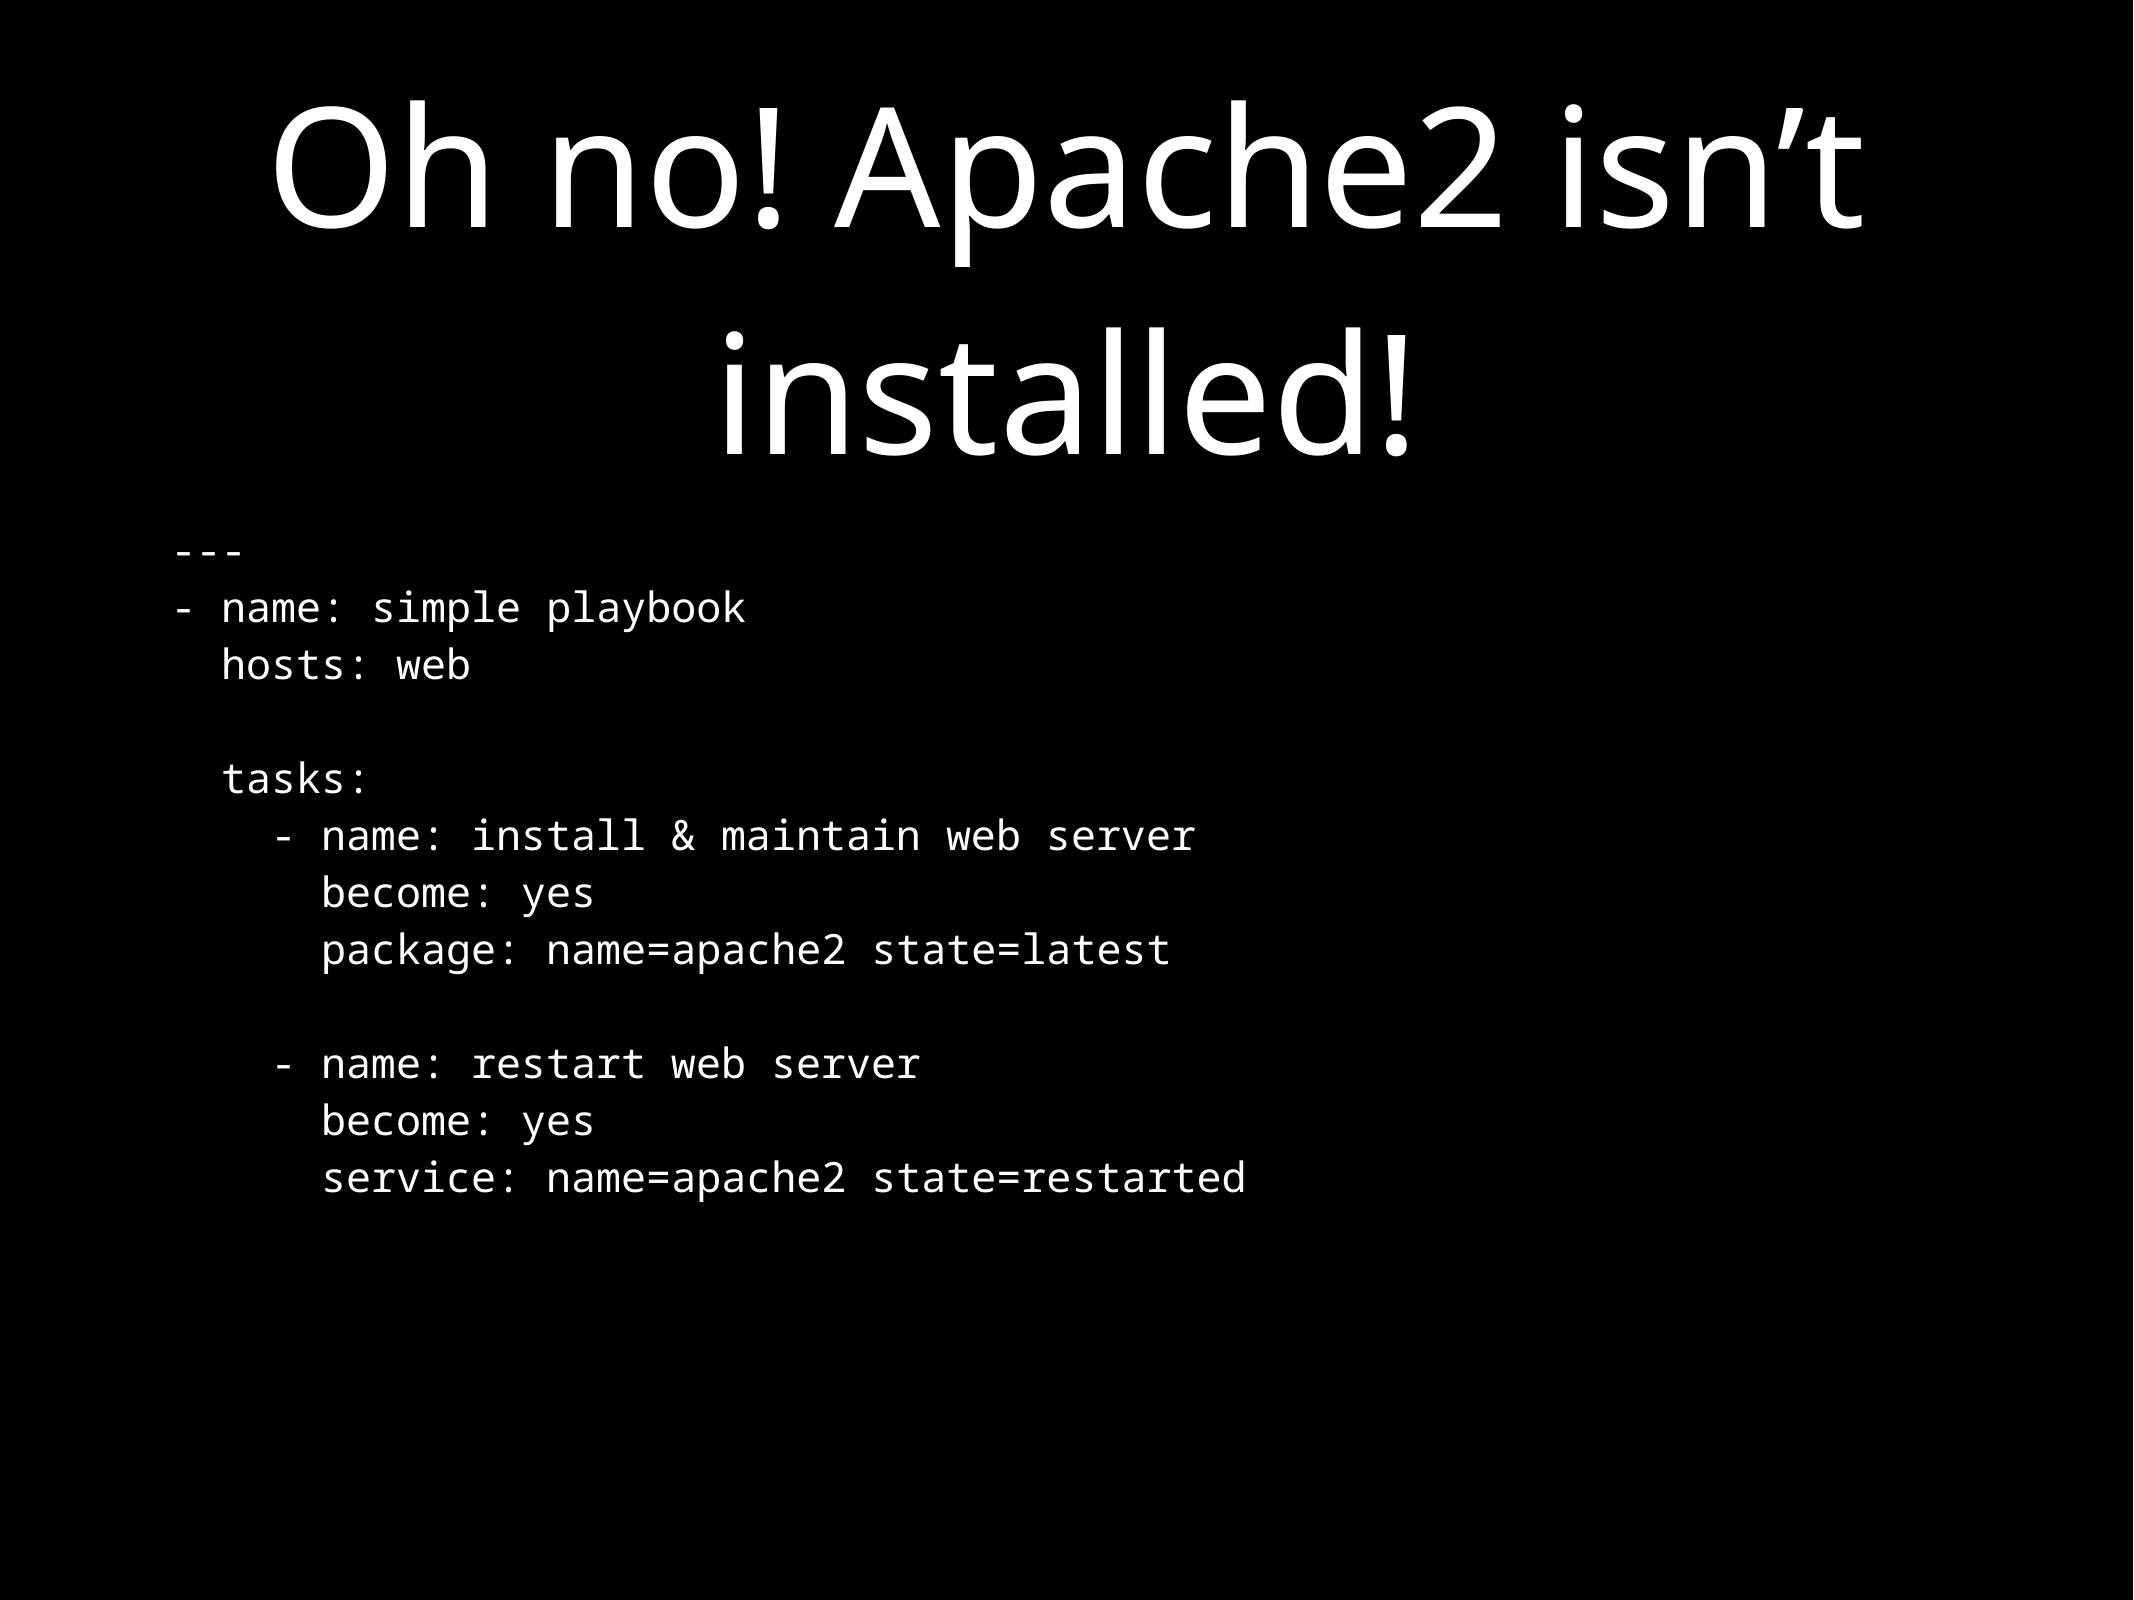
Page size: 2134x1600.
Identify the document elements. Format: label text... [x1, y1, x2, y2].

text_box Oh no! Apache2 isn’t installed! [156, 41, 1978, 460]
text_box --- - name: simple playbook hosts: web tasks: - name: install & maintain web server become: yes package: name=apache2 state=latest - name: restart web server become: yes service: name=apache2 state=restarted [156, 513, 1978, 1546]
